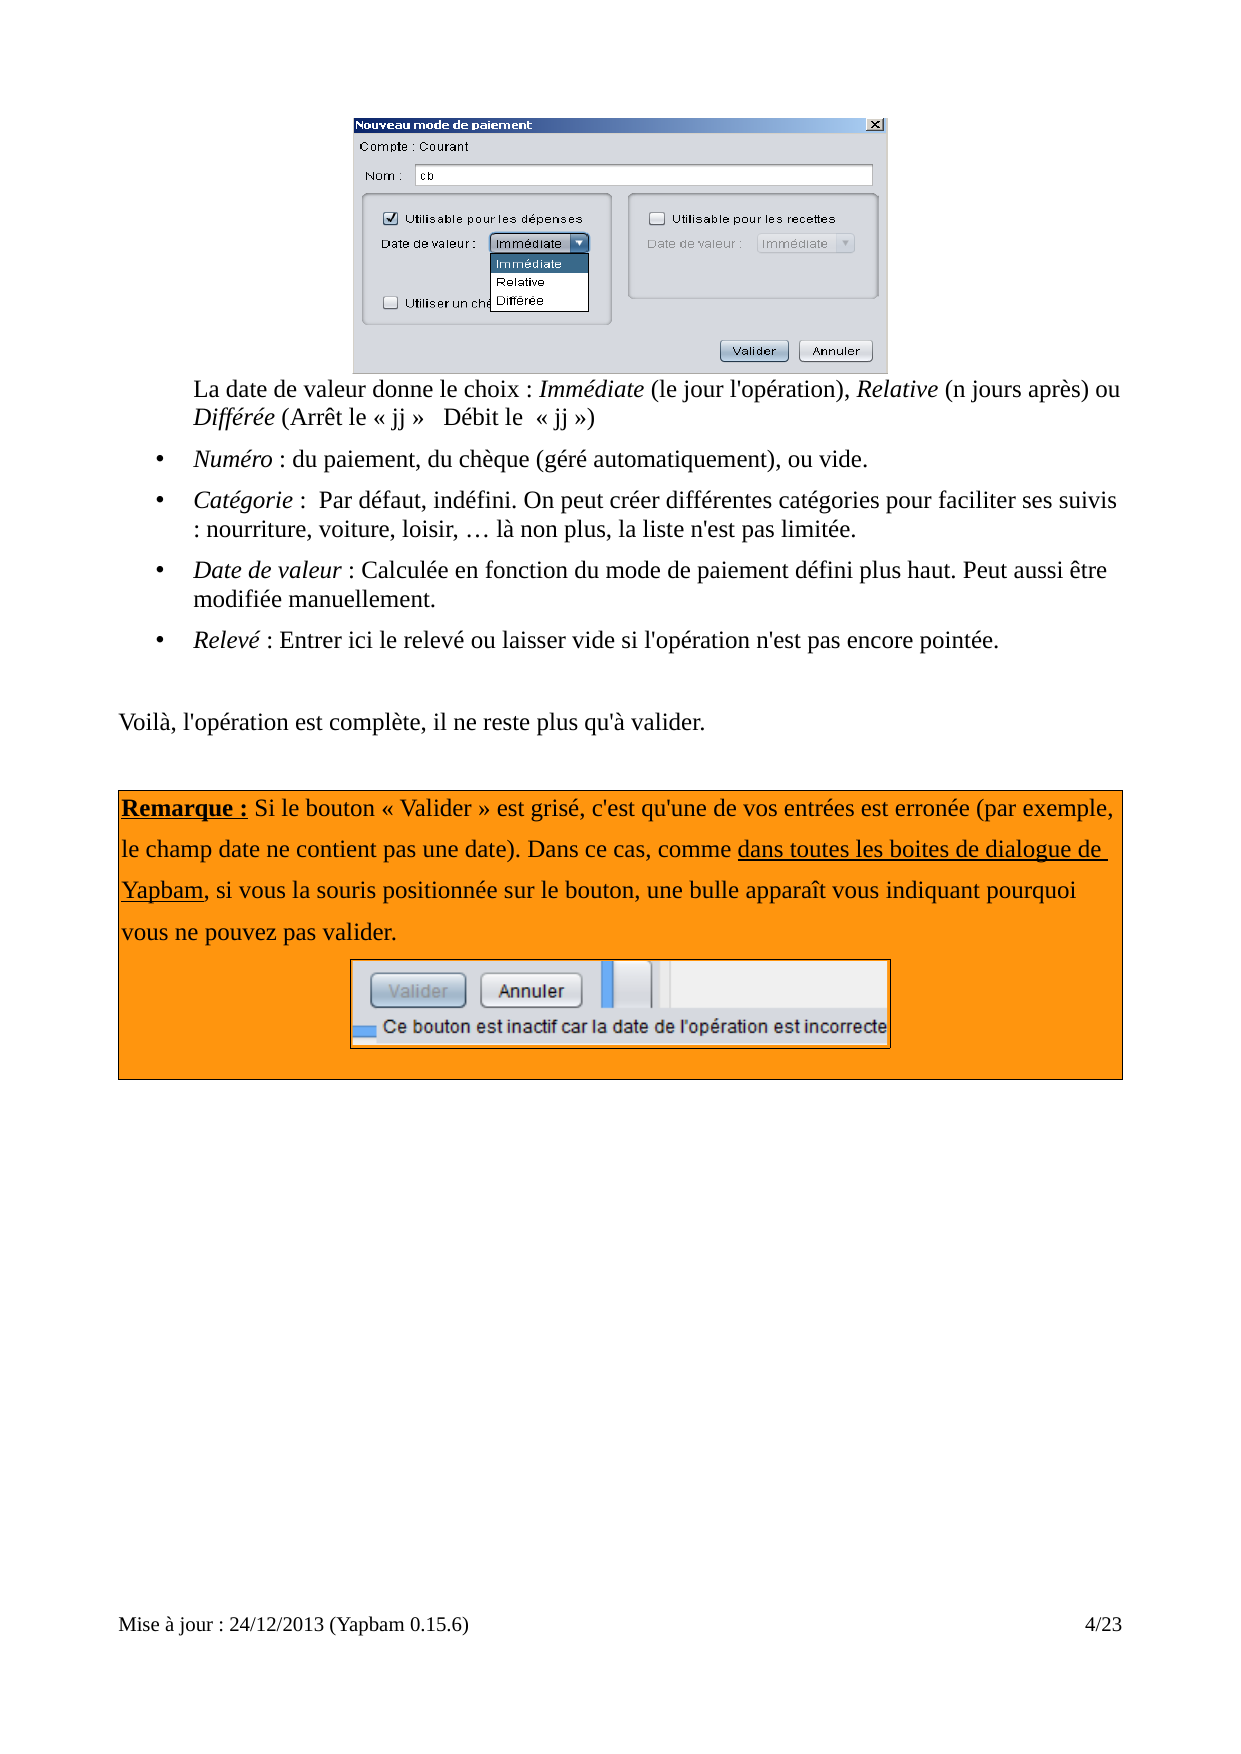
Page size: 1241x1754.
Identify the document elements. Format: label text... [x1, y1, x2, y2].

list La date de valeur donne le choix : Immédiate (le jour l'opération), Relative (n jours après) ou Différée (Arrêt le « jj » Débit le « jj ») [156, 374, 1122, 431]
list Catégorie : Par défaut, indéfini. On peut créer différentes catégories pour faciliter ses suivis : nourriture, voiture, loisir, … là non plus, la liste n'est pas limitée. [156, 485, 1122, 542]
text Voilà, l'opération est complète, il ne reste plus qu'à valider. [118, 707, 1122, 736]
picture [352, 961, 888, 1045]
text vous ne pouvez pas valider. [119, 914, 1122, 946]
text Yapbam, si vous la souris positionnée sur le bouton, une bulle apparaît vous indiquant pourquoi [119, 872, 1122, 904]
text le champ date ne contient pas une date). Dans ce cas, comme dans toutes les boites de dialogue de [119, 831, 1122, 863]
picture [352, 118, 888, 374]
list Date de valeur : Calculée en fonction du mode de paiement défini plus haut. Peut aussi être modifiée manuellement. [156, 555, 1122, 612]
list Numéro : du paiement, du chèque (géré automatiquement), ou vide. [156, 444, 1122, 472]
text [351, 960, 890, 1048]
list Relevé : Entrer ici le relevé ou laisser vide si l'opération n'est pas encore pointée. [156, 625, 1122, 654]
text Remarque : Si le bouton « Valider » est grisé, c'est qu'une de vos entrées est erronée (par exemple, [119, 791, 1122, 822]
